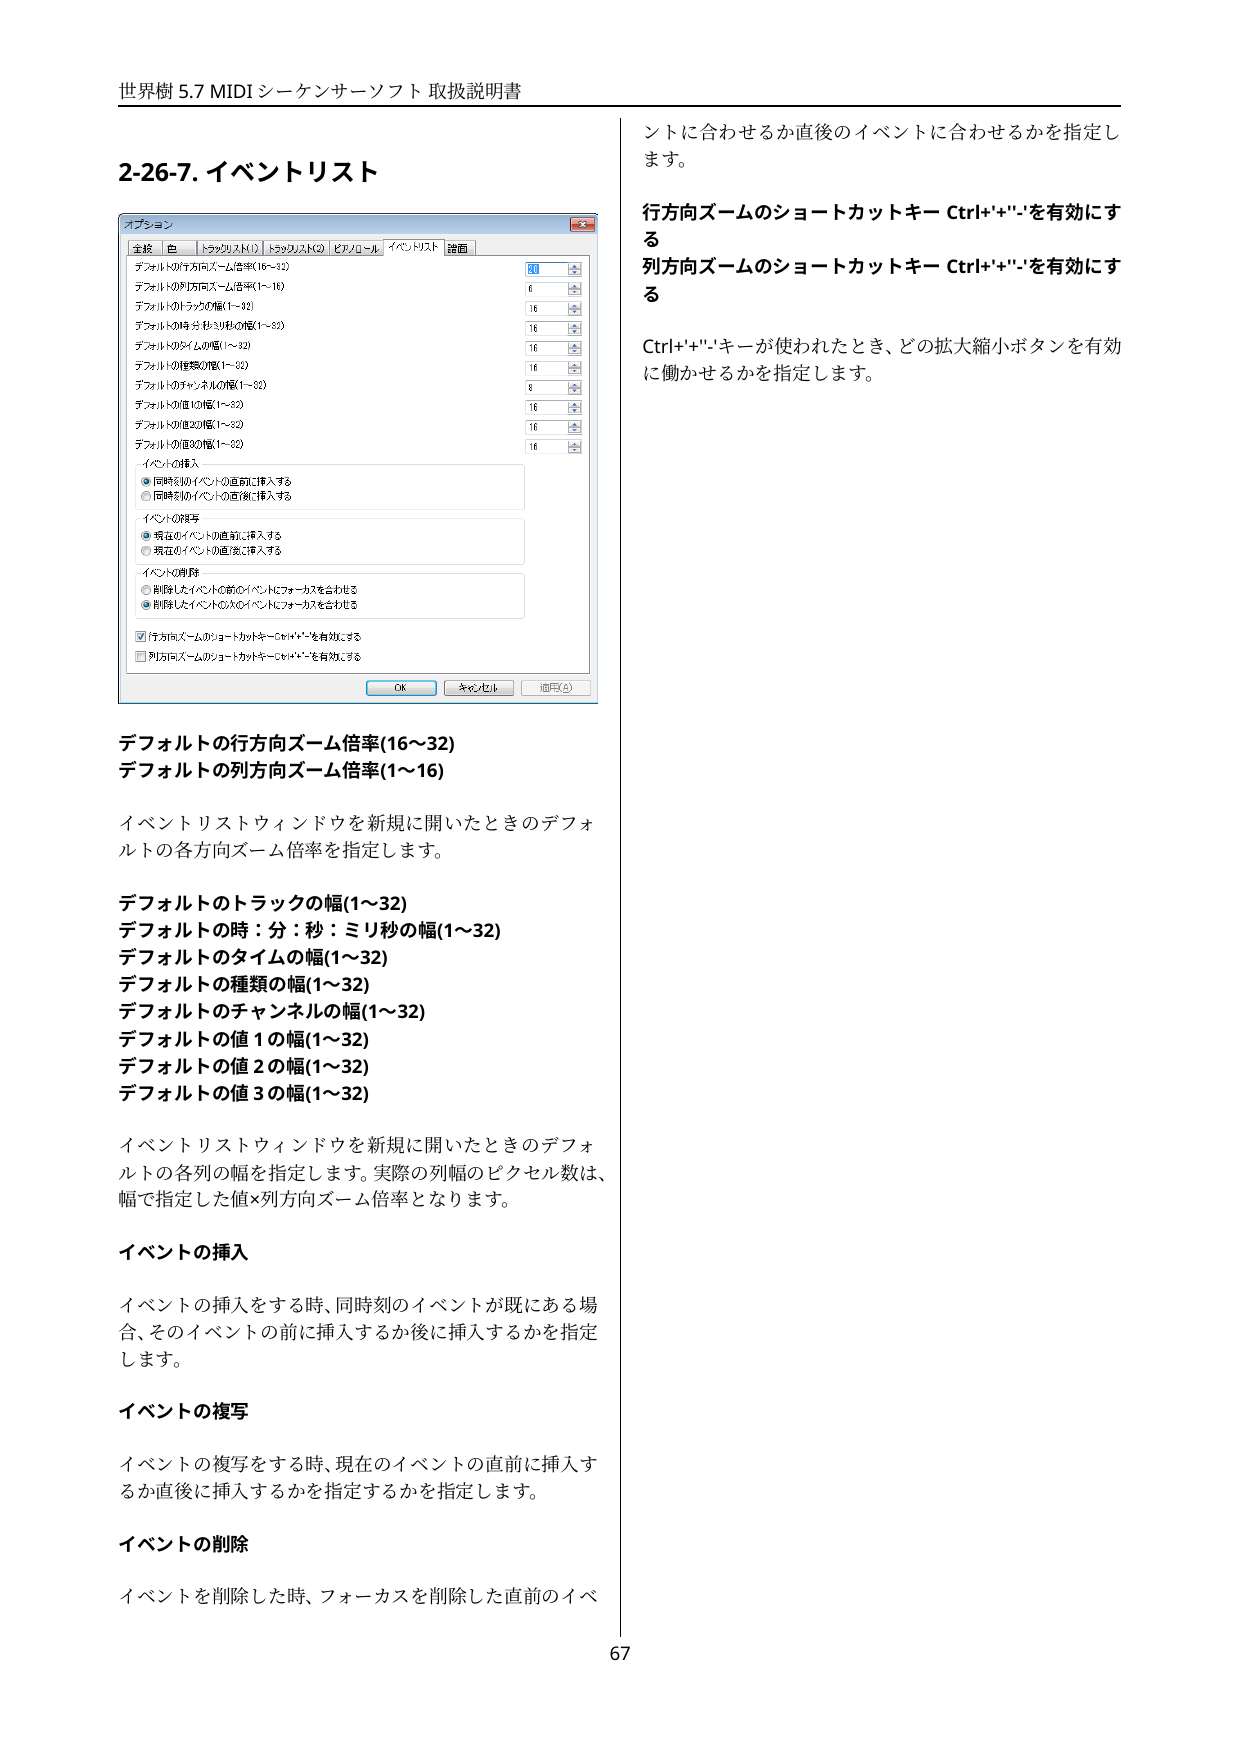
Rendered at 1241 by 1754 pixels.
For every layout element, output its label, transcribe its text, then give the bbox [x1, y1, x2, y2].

text デフォルトの値2の幅(1～32) [118, 1051, 598, 1079]
text イベントの複写をする時、現在のイベントの直前に挿入するか直後に挿入するかを指定するかを指定します。 [118, 1450, 598, 1504]
text デフォルトのタイムの幅(1～32) [118, 943, 598, 970]
text イベントの挿入をする時、同時刻のイベントが既にある場合、そのイベントの前に挿入するか後に挿入するかを指定します。 [118, 1291, 598, 1371]
picture [118, 213, 598, 704]
text イベントの挿入 [118, 1238, 598, 1265]
text イベントリストウィンドウを新規に開いたときのデフォルトの各列の幅を指定します。実際の列幅のピクセル数は、 [118, 1131, 598, 1185]
text Ctrl+'+''-'キーが使われたとき、どの拡大縮小ボタンを有効に働かせるかを指定します。 [642, 332, 1122, 386]
text 幅で指定した値×列方向ズーム倍率となります。 [118, 1185, 598, 1212]
text イベントの削除 [118, 1529, 598, 1556]
text ントに合わせるか直後のイベントに合わせるかを指定します。 [642, 118, 1122, 172]
text デフォルトの種類の幅(1～32) [118, 970, 598, 997]
text デフォルトの値3の幅(1～32) [118, 1079, 598, 1106]
text 列方向ズームのショートカットキーCtrl+'+''-'を有効にする [642, 252, 1122, 306]
text イベントの複写 [118, 1397, 598, 1424]
subtitle 2-26-7. イベントリスト [118, 152, 598, 188]
text デフォルトの値1の幅(1～32) [118, 1024, 598, 1051]
text デフォルトのチャンネルの幅(1～32) [118, 997, 598, 1024]
text デフォルトの時：分：秒：ミリ秒の幅(1～32) [118, 916, 598, 943]
text デフォルトの列方向ズーム倍率(1～16) [118, 756, 598, 783]
text イベントリストウィンドウを新規に開いたときのデフォルトの各方向ズーム倍率を指定します。 [118, 809, 598, 863]
text イベントを削除した時、フォーカスを削除した直前のイベ [118, 1582, 598, 1609]
text デフォルトのトラックの幅(1～32) [118, 888, 598, 916]
text デフォルトの行方向ズーム倍率(16～32) [118, 729, 598, 756]
text 行方向ズームのショートカットキーCtrl+'+''-'を有効にする [642, 198, 1122, 252]
